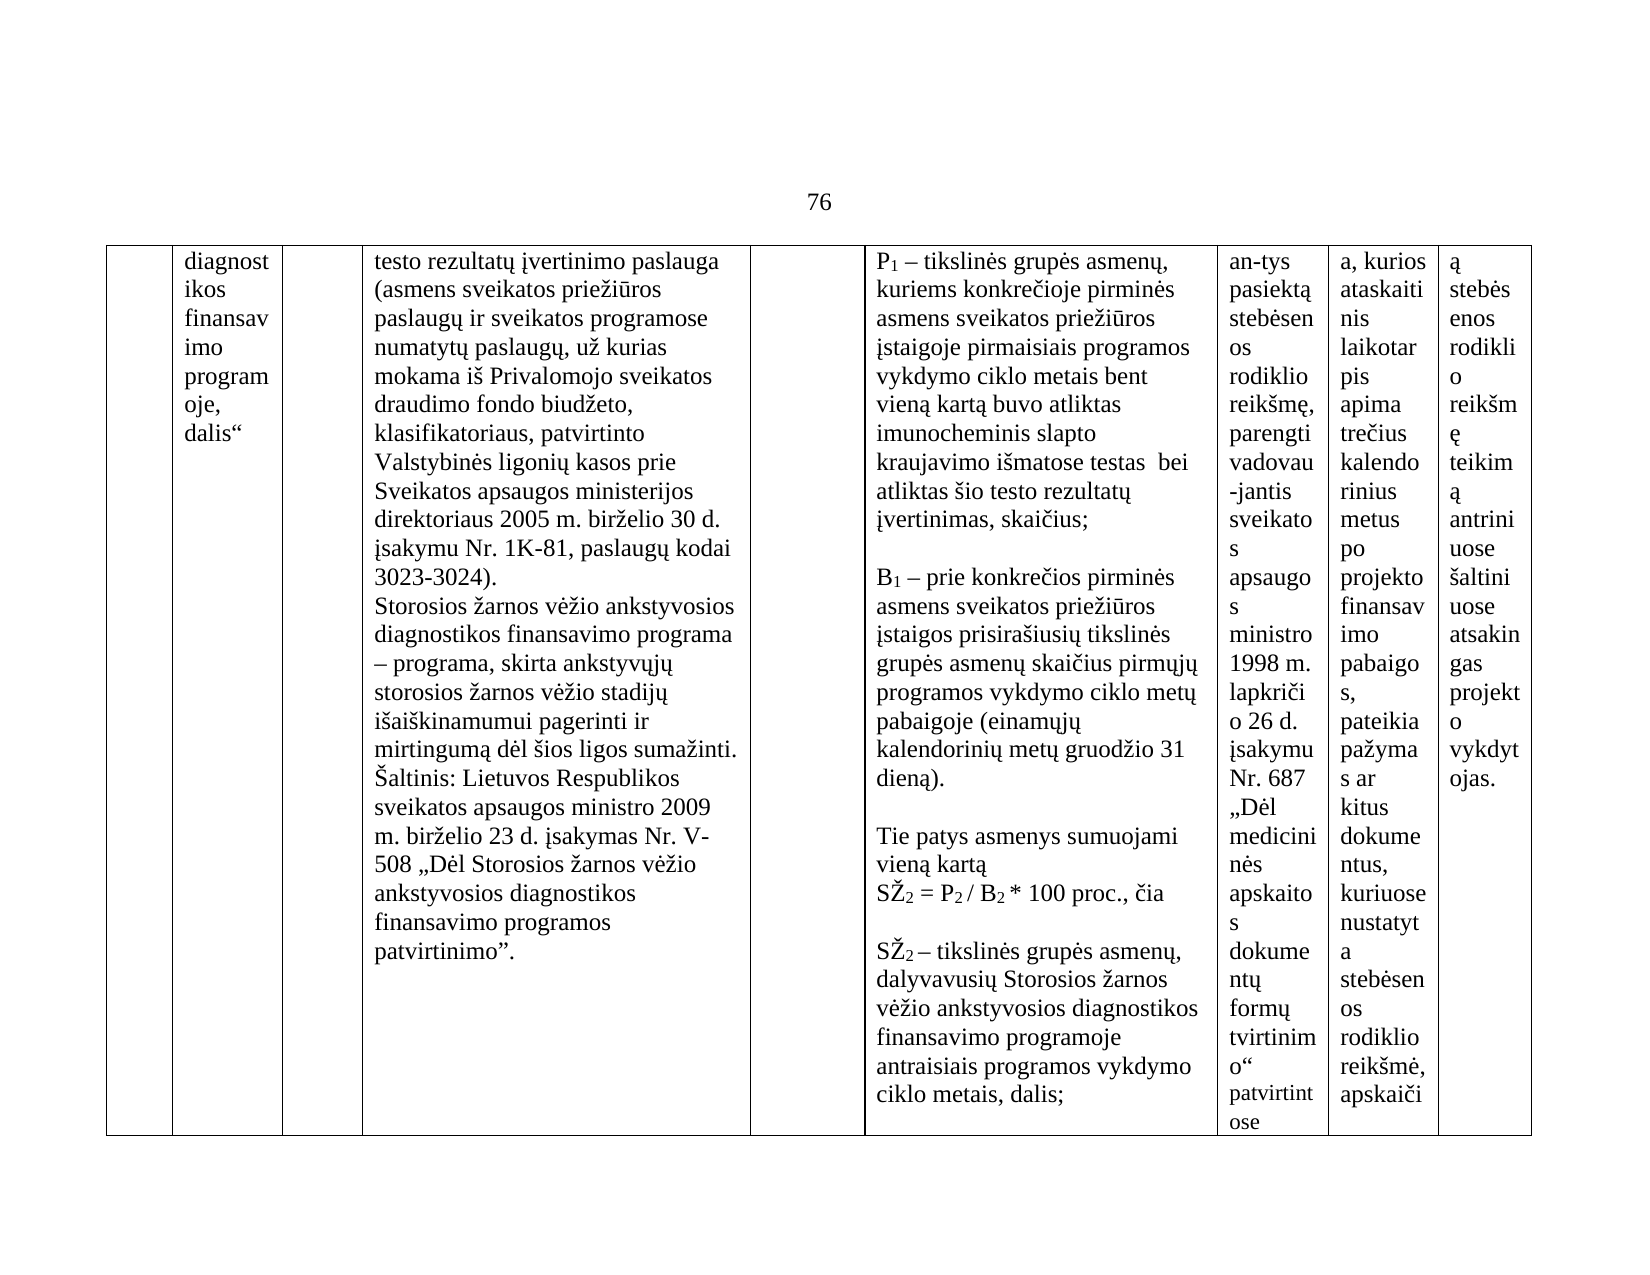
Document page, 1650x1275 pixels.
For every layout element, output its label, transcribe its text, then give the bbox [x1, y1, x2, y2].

table_cell an-tys pasiektą stebėsenos rodiklio reikšmę, parengti vadovau-jantis sveikatos apsaugos ministro 1998 m. lapkričio 26 d. įsakymu Nr. 687 „Dėl medicininės apskaitos dokumentų formų tvirtinimo“ patvirtintose [1218, 246, 1328, 1134]
table_cell diagnostikos finansavimo programoje, dalis“ [173, 246, 282, 1134]
table_cell [283, 246, 362, 1134]
table_cell ą stebėsenos rodiklio reikšmę teikimą antriniuose šaltiniuose atsakingas projekto vykdytojas. [1439, 246, 1531, 1134]
table_cell [107, 246, 172, 1134]
table_cell P1 – tikslinės grupės asmenų, kuriems konkrečioje pirminės asmens sveikatos priežiūros įstaigoje pirmaisiais programos vykdymo ciklo metais bent vieną kartą buvo atliktas imunocheminis slapto kraujavimo išmatose testas bei atliktas šio testo rezultatų įvertinimas, skaičius; B1 – prie konkrečios pirminės asmens sveikatos priežiūros įstaigos prisirašiusių tikslinės grupės asmenų skaičius pirmųjų programos vykdymo ciklo metų pabaigoje (einamųjų kalendorinių metų gruodžio 31 dieną). Tie patys asmenys sumuojami vieną kartą SŽ2 = P2 / B2 * 100 proc., čia SŽ2 – tikslinės grupės asmenų, dalyvavusių Storosios žarnos vėžio ankstyvosios diagnostikos finansavimo programoje antraisiais programos vykdymo ciklo metais, dalis; [866, 246, 1217, 1134]
table_cell [751, 246, 864, 1134]
table_cell testo rezultatų įvertinimo paslauga (asmens sveikatos priežiūros paslaugų ir sveikatos programose numatytų paslaugų, už kurias mokama iš Privalomojo sveikatos draudimo fondo biudžeto, klasifikatoriaus, patvirtinto Valstybinės ligonių kasos prie Sveikatos apsaugos ministerijos direktoriaus 2005 m. birželio 30 d. įsakymu Nr. 1K-81, paslaugų kodai 3023-3024). Storosios žarnos vėžio ankstyvosios diagnostikos finansavimo programa – programa, skirta ankstyvųjų storosios žarnos vėžio stadijų išaiškinamumui pagerinti ir mirtingumą dėl šios ligos sumažinti. Šaltinis: Lietuvos Respublikos sveikatos apsaugos ministro 2009 m. birželio 23 d. įsakymas Nr. V-508 „Dėl Storosios žarnos vėžio ankstyvosios diagnostikos finansavimo programos patvirtinimo”. [363, 246, 750, 1134]
table_cell a, kurios ataskaitinis laikotarpis apima trečius kalendorinius metus po projekto finansavimo pabaigos, pateikia pažymas ar kitus dokumentus, kuriuose nustatyta stebėsenos rodiklio reikšmė, apskaiči [1329, 246, 1438, 1134]
